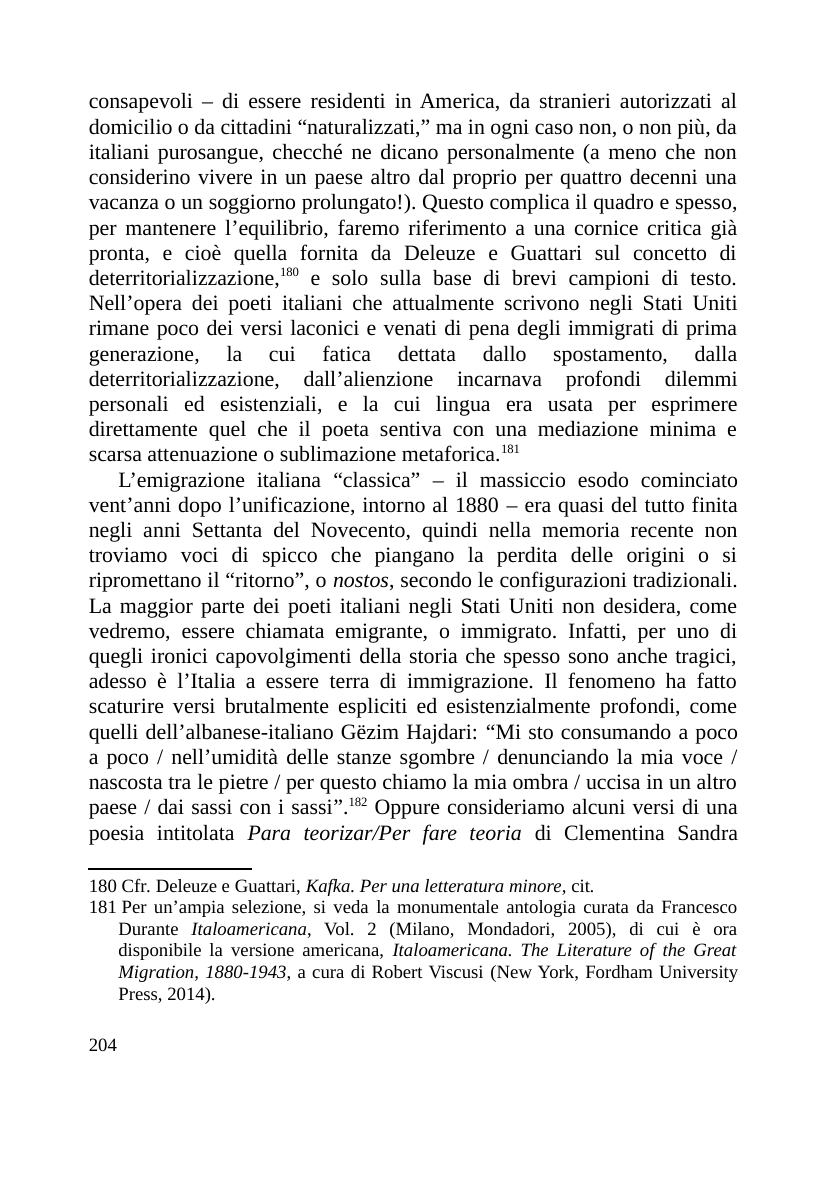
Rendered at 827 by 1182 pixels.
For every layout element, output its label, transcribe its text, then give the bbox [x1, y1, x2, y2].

text Cfr. Deleuze e Guattari, Kafka. Per una letteratura minore, cit. [88, 875, 738, 896]
text consapevoli – di essere residenti in America, da stranieri autorizzati al domicilio o da cittadini “naturalizzati,” ma in ogni caso non, o non più, da italiani purosangue, checché ne dicano personalmente (a meno che non considerino vivere in un paese altro dal proprio per quattro decenni una vacanza o un soggiorno prolungato!). Questo complica il quadro e spesso, per mantenere l’equilibrio, faremo riferimento a una cornice critica già pronta, e cioè quella fornita da Deleuze e Guattari sul concetto di deterritorializzazione, e solo sulla base di brevi campioni di testo. Nell’opera dei poeti italiani che attualmente scrivono negli Stati Uniti rimane poco dei versi laconici e venati di pena degli immigrati di prima generazione, la cui fatica dettata dallo spostamento, dalla deterritorializzazione, dall’alienzione incarnava profondi dilemmi personali ed esistenziali, e la cui lingua era usata per esprimere direttamente quel che il poeta sentiva con una mediazione minima e scarsa attenuazione o sublimazione metaforica. [88, 88, 738, 467]
text Per un’ampia selezione, si veda la monumentale antologia curata da Francesco Durante Italoamericana, Vol. 2 (Milano, Mondadori, 2005), di cui è ora disponibile la versione americana, Italoamericana. The Literature of the Great Migration, 1880-1943, a cura di Robert Viscusi (New York, Fordham University Press, 2014). [88, 896, 738, 1004]
text L’emigrazione italiana “classica” – il massiccio esodo cominciato vent’anni dopo l’unificazione, intorno al 1880 – era quasi del tutto finita negli anni Settanta del Novecento, quindi nella memoria recente non troviamo voci di spicco che piangano la perdita delle origini o si ripromettano il “ritorno”, o nostos, secondo le configurazioni tradizionali. La maggior parte dei poeti italiani negli Stati Uniti non desidera, come vedremo, essere chiamata emigrante, o immigrato. Infatti, per uno di quegli ironici capovolgimenti della storia che spesso sono anche tragici, adesso è l’Italia a essere terra di immigrazione. Il fenomeno ha fatto scaturire versi brutalmente espliciti ed esistenzialmente profondi, come quelli dell’albanese-italiano Gëzim Hajdari: “Mi sto consumando a poco a poco / nell’umidità delle stanze sgombre / denunciando la mia voce / nascosta tra le pietre / per questo chiamo la mia ombra / uccisa in un altro paese / dai sassi con i sassi”. Oppure consideriamo alcuni versi di una poesia intitolata Para teorizar/Per fare teoria di Clementina Sandra [88, 467, 738, 845]
